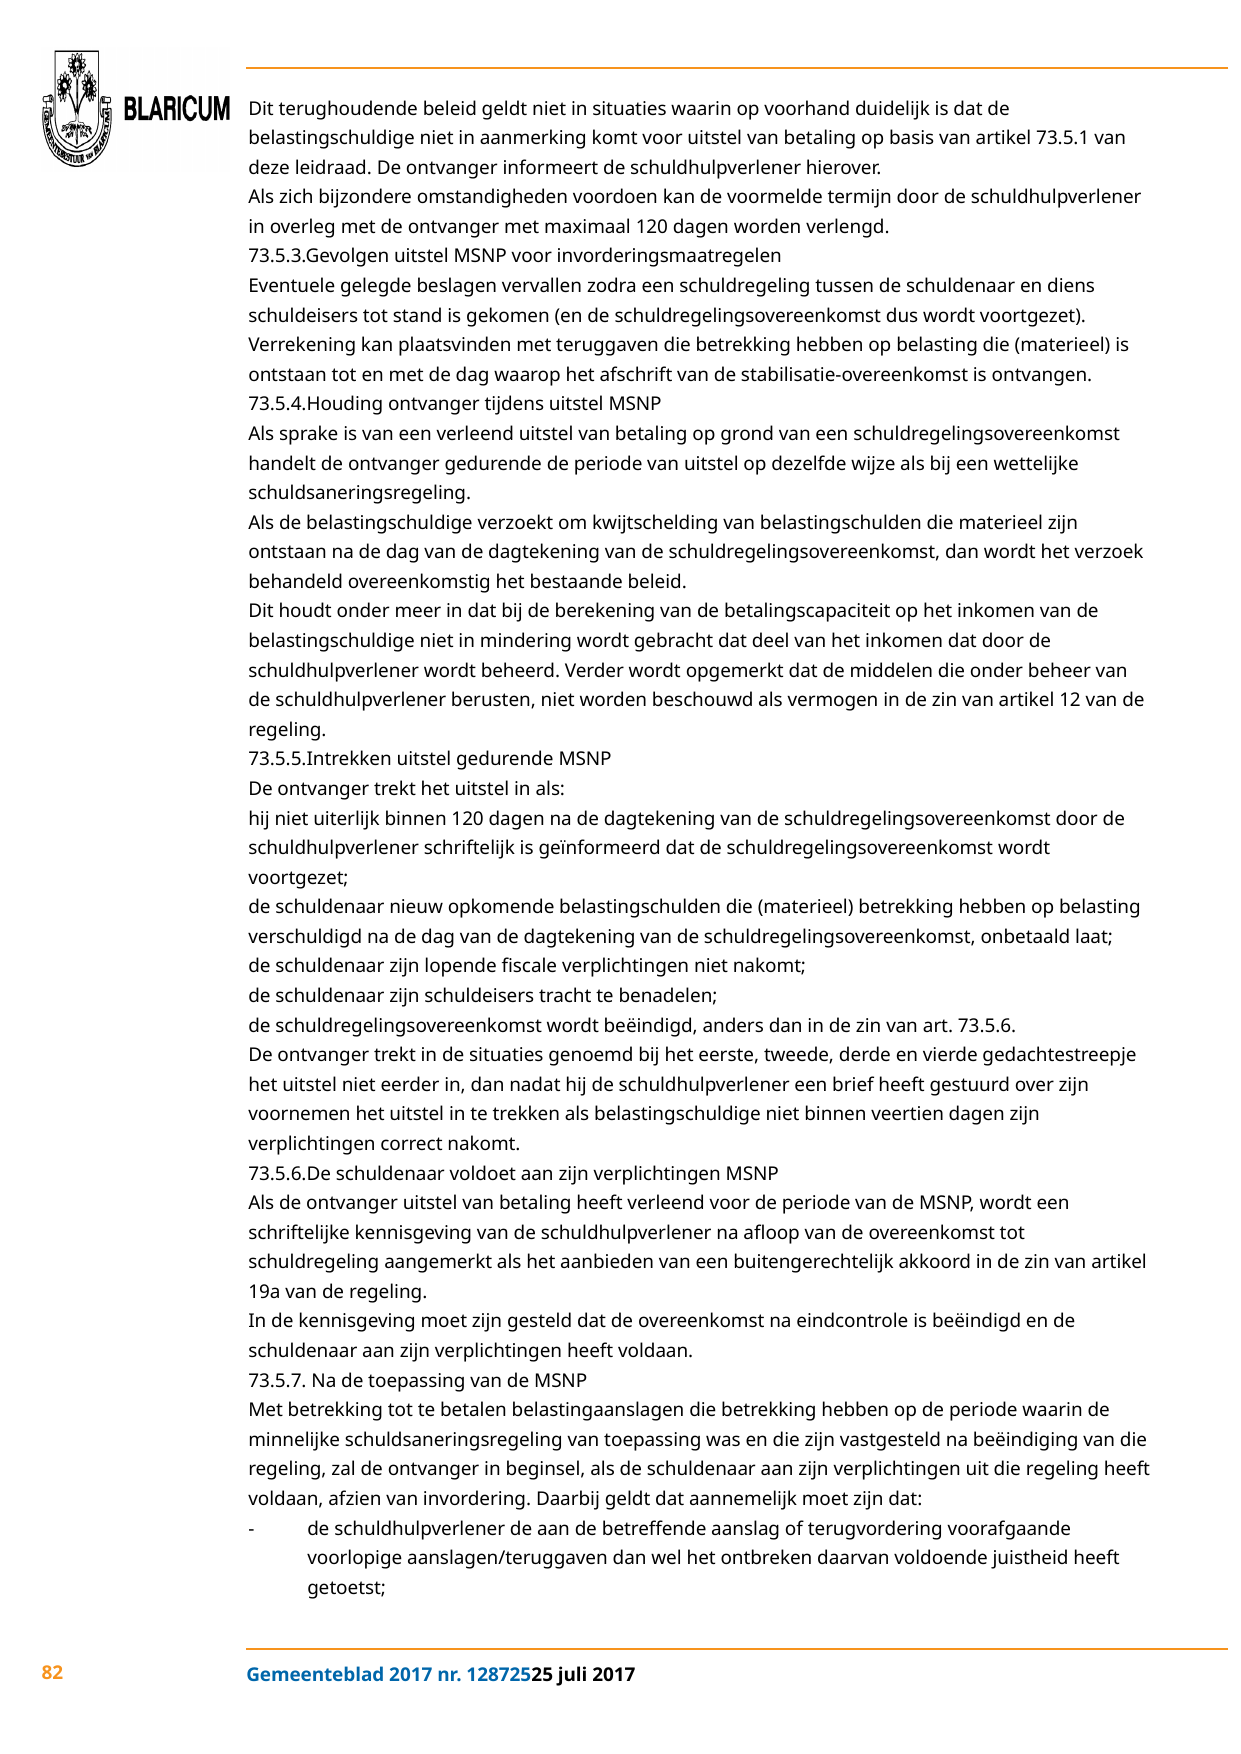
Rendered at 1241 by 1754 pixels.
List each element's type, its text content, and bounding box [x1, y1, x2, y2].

text Dit houdt onder meer in dat bij de berekening van de betalingscapaciteit op het inkomen van de belastingschuldige niet in mindering wordt gebracht dat deel van het inkomen dat door de schuldhulpverlener wordt beheerd. Verder wordt opgemerkt dat de middelen die onder beheer van de schuldhulpverlener berusten, niet worden beschouwd als vermogen in de zin van artikel 12 van de regeling. [248, 598, 1152, 742]
text Als de ontvanger uitstel van betaling heeft verleend voor de periode van de MSNP, wordt een schriftelijke kennisgeving van de schuldhulpverlener na afloop van de overeenkomst tot schuldregeling aangemerkt als het aanbieden van een buitengerechtelijk akkoord in de zin van artikel 19a van de regeling. [248, 1189, 1152, 1304]
text De ontvanger trekt in de situaties genoemd bij het eerste, tweede, derde en vierde gedachtestreepje het uitstel niet eerder in, dan nadat hij de schuldhulpverlener een brief heeft gestuurd over zijn voornemen het uitstel in te trekken als belastingschuldige niet binnen veertien dagen zijn verplichtingen correct nakomt. [248, 1041, 1152, 1156]
text De ontvanger trekt het uitstel in als: [248, 775, 1152, 801]
text Als de belastingschuldige verzoekt om kwijtschelding van belastingschulden die materieel zijn ontstaan na de dag van de dagtekening van de schuldregelingsovereenkomst, dan wordt het verzoek behandeld overeenkomstig het bestaande beleid. [248, 509, 1152, 594]
text de schuldenaar nieuw opkomende belastingschulden die (materieel) betrekking hebben op belasting verschuldigd na de dag van de dagtekening van de schuldregelingsovereenkomst, onbetaald laat; [248, 893, 1152, 949]
text 73.5.4.Houding ontvanger tijdens uitstel MSNP [248, 391, 1152, 416]
text Als zich bijzondere omstandigheden voordoen kan de voormelde termijn door de schuldhulpverlener in overleg met de ontvanger met maximaal 120 dagen worden verlengd. [248, 183, 1152, 239]
text Dit terughoudende beleid geldt niet in situaties waarin op voorhand duidelijk is dat de belastingschuldige niet in aanmerking komt voor uitstel van betaling op basis van artikel 73.5.1 van deze leidraad. De ontvanger informeert de schuldhulpverlener hierover. [248, 95, 1152, 180]
text Als sprake is van een verleend uitstel van betaling op grond van een schuldregelingsovereenkomst handelt de ontvanger gedurende de periode van uitstel op dezelfde wijze als bij een wettelijke schuldsaneringsregeling. [248, 420, 1152, 505]
text hij niet uiterlijk binnen 120 dagen na de dagtekening van de schuldregelingsovereenkomst door de schuldhulpverlener schriftelijk is geïnformeerd dat de schuldregelingsovereenkomst wordt voortgezet; [248, 805, 1152, 890]
text In de kennisgeving moet zijn gesteld dat de overeenkomst na eindcontrole is beëindigd en de schuldenaar aan zijn verplichtingen heeft voldaan. [248, 1308, 1152, 1363]
text de schuldenaar zijn lopende fiscale verplichtingen niet nakomt; [248, 953, 1152, 978]
text Met betrekking tot te betalen belastingaanslagen die betrekking hebben op de periode waarin de minnelijke schuldsaneringsregeling van toepassing was en die zijn vastgesteld na beëindiging van die regeling, zal de ontvanger in beginsel, als de schuldenaar aan zijn verplichtingen uit die regeling heeft voldaan, afzien van invordering. Daarbij geldt dat aannemelijk moet zijn dat: [248, 1396, 1152, 1511]
text 73.5.5.Intrekken uitstel gedurende MSNP [248, 746, 1152, 771]
text Eventuele gelegde beslagen vervallen zodra een schuldregeling tussen de schuldenaar en diens schuldeisers tot stand is gekomen (en de schuldregelingsovereenkomst dus wordt voortgezet). Verrekening kan plaatsvinden met teruggaven die betrekking hebben op belasting die (materieel) is ontstaan tot en met de dag waarop het afschrift van de stabilisatie-overeenkomst is ontvangen. [248, 272, 1152, 387]
text de schuldenaar zijn schuldeisers tracht te benadelen; [248, 982, 1152, 1008]
picture [41, 47, 231, 172]
text 73.5.3.Gevolgen uitstel MSNP voor invorderingsmaatregelen [248, 243, 1152, 268]
text de schuldregelingsovereenkomst wordt beëindigd, anders dan in de zin van art. 73.5.6. [248, 1012, 1152, 1038]
text 73.5.6.De schuldenaar voldoet aan zijn verplichtingen MSNP [248, 1160, 1152, 1186]
text 73.5.7. Na de toepassing van de MSNP [248, 1367, 1152, 1393]
list de schuldhulpverlener de aan de betreffende aanslag of terugvordering voorafgaande voorlopige aanslagen/teruggaven dan wel het ontbreken daarvan voldoende juistheid heeft getoetst; [248, 1515, 1152, 1600]
